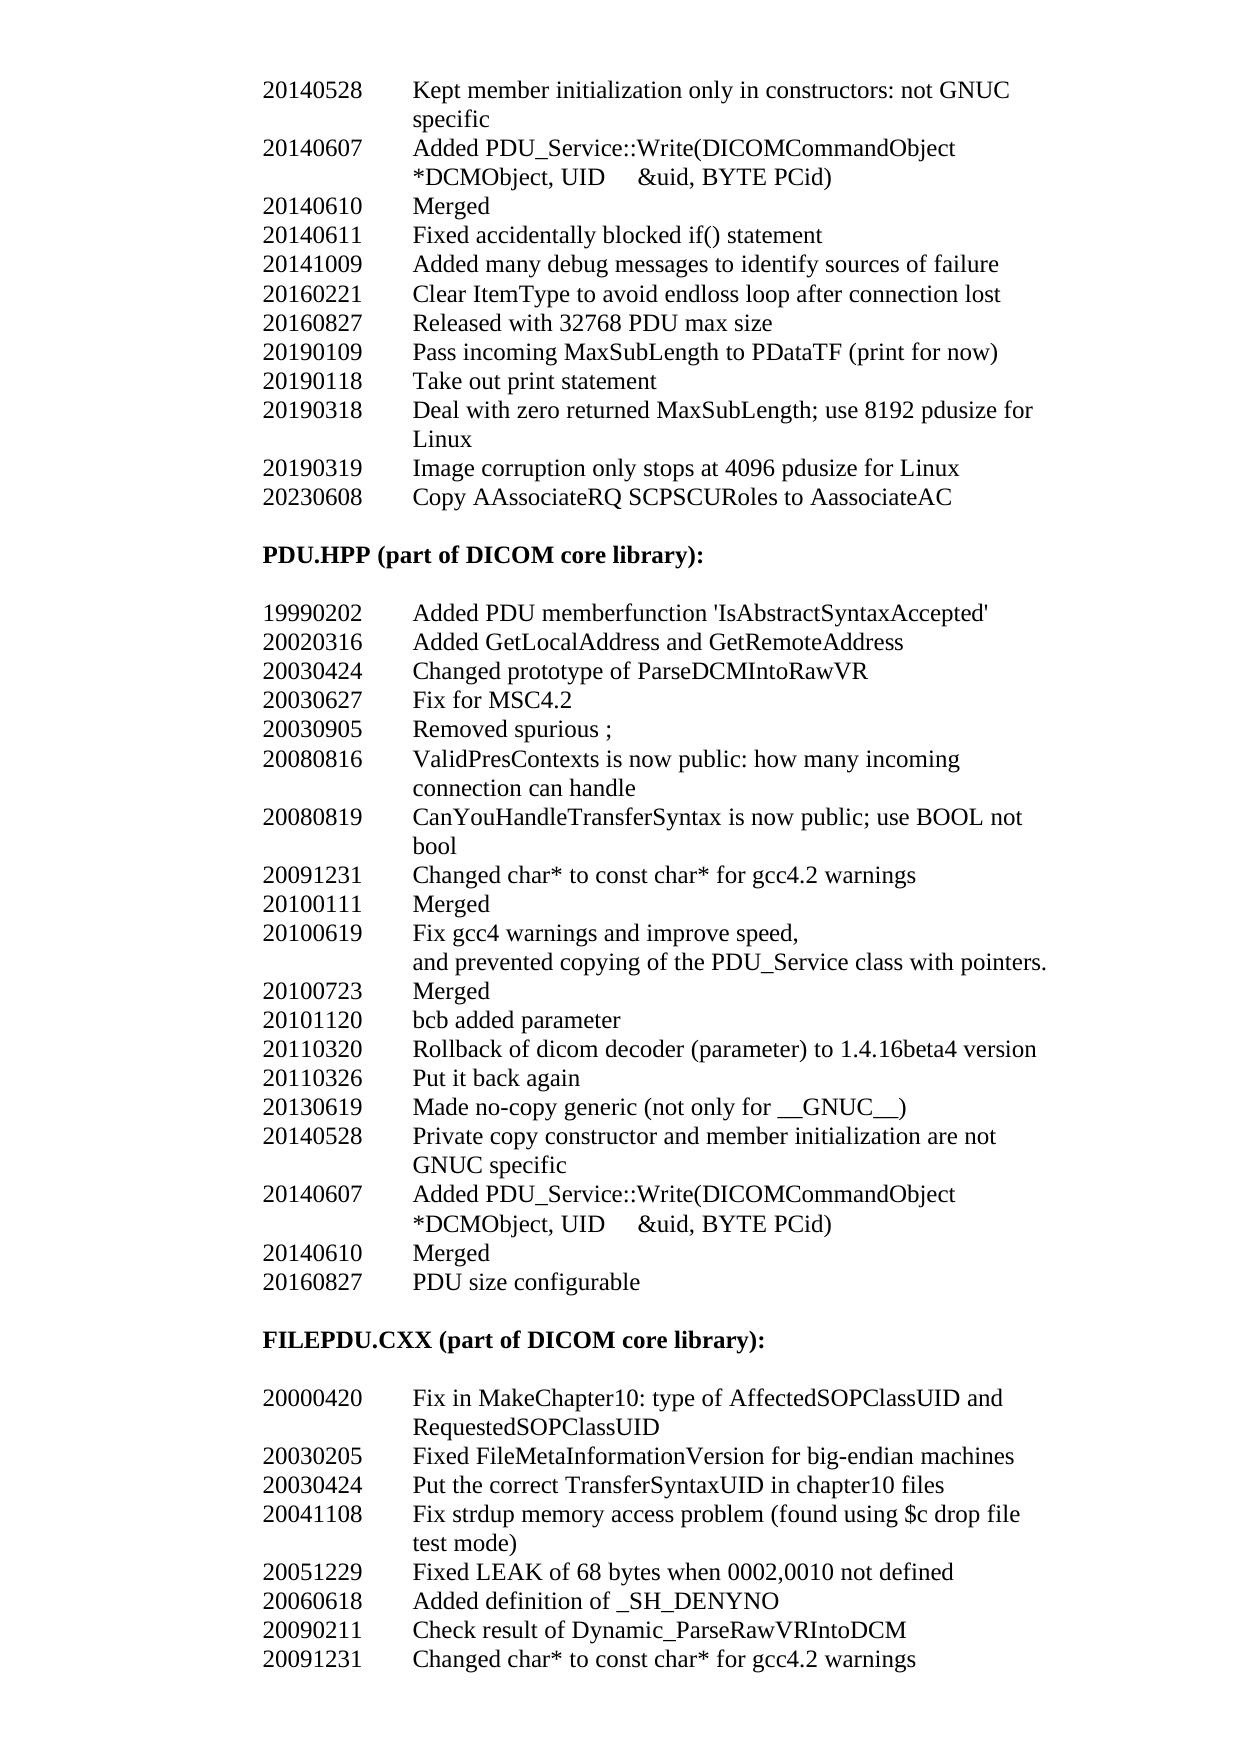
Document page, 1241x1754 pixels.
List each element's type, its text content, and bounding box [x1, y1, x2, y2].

text 20230608 Copy AAssociateRQ SCPSCURoles to AassociateAC [262, 482, 1053, 511]
text 20141009 Added many debug messages to identify sources of failure [262, 249, 1053, 278]
text 20060618 Added definition of _SH_DENYNO [262, 1586, 1053, 1615]
text 20080819 CanYouHandleTransferSyntax is now public; use BOOL not bool [187, 802, 1053, 860]
text 20110320 Rollback of dicom decoder (parameter) to 1.4.16beta4 version [187, 1034, 1053, 1063]
text 20051229 Fixed LEAK of 68 bytes when 0002,0010 not defined [262, 1557, 1053, 1586]
text 20030627 Fix for MSC4.2 [187, 685, 1053, 714]
text 20100723 Merged [187, 976, 1053, 1005]
text 20090211 Check result of Dynamic_ParseRawVRIntoDCM [262, 1615, 1053, 1644]
text 20190109 Pass incoming MaxSubLength to PDataTF (print for now) [262, 337, 1053, 366]
text 20140610 Merged [262, 191, 1053, 220]
text 20140607 Added PDU_Service::Write(DICOMCommandObject *DCMObject, UID &uid, BYTE PCid) [262, 133, 1053, 191]
text 20160827 PDU size configurable [187, 1267, 1053, 1296]
text 20190318 Deal with zero returned MaxSubLength; use 8192 pdusize for Linux [262, 395, 1053, 453]
text 20100111 Merged [187, 889, 1053, 918]
text 20080816 ValidPresContexts is now public: how many incoming connection can handle [187, 743, 1053, 802]
text 20140607 Added PDU_Service::Write(DICOMCommandObject *DCMObject, UID &uid, BYTE PCid) [187, 1179, 1053, 1237]
text FILEPDU.CXX (part of DICOM core library): [187, 1325, 1053, 1354]
text 20020316 Added GetLocalAddress and GetRemoteAddress [187, 627, 1053, 656]
text 19990202 Added PDU memberfunction 'IsAbstractSyntaxAccepted' [187, 598, 1053, 627]
text 20190118 Take out print statement [262, 366, 1053, 395]
text and prevented copying of the PDU_Service class with pointers. [187, 947, 1053, 976]
text 20041108 Fix strdup memory access problem (found using $c drop file test mode) [262, 1499, 1053, 1557]
text PDU.HPP (part of DICOM core library): [187, 540, 1053, 569]
text 20000420 Fix in MakeChapter10: type of AffectedSOPClassUID and RequestedSOPClassUID [187, 1383, 1053, 1441]
text 20110326 Put it back again [187, 1063, 1053, 1092]
text 20140610 Merged [187, 1237, 1053, 1267]
text 20140611 Fixed accidentally blocked if() statement [262, 220, 1053, 249]
text 20091231 Changed char* to const char* for gcc4.2 warnings [262, 1644, 1053, 1673]
text 20140528 Private copy constructor and member initialization are not GNUC specific [187, 1121, 1053, 1179]
text 20091231 Changed char* to const char* for gcc4.2 warnings [187, 860, 1053, 889]
text 20030424 Put the correct TransferSyntaxUID in chapter10 files [187, 1470, 1053, 1499]
text 20030424 Changed prototype of ParseDCMIntoRawVR [187, 656, 1053, 685]
text 20140528 Kept member initialization only in constructors: not GNUC specific [262, 75, 1053, 133]
text 20190319 Image corruption only stops at 4096 pdusize for Linux [262, 453, 1053, 482]
text 20030905 Removed spurious ; [187, 714, 1053, 743]
text 20101120 bcb added parameter [187, 1005, 1053, 1034]
text 20030205 Fixed FileMetaInformationVersion for big-endian machines [187, 1441, 1053, 1470]
text 20130619 Made no-copy generic (not only for __GNUC__) [187, 1092, 1053, 1121]
text 20100619 Fix gcc4 warnings and improve speed, [187, 918, 1053, 947]
text 20160827 Released with 32768 PDU max size [262, 307, 1053, 337]
text 20160221 Clear ItemType to avoid endloss loop after connection lost [262, 278, 1053, 307]
